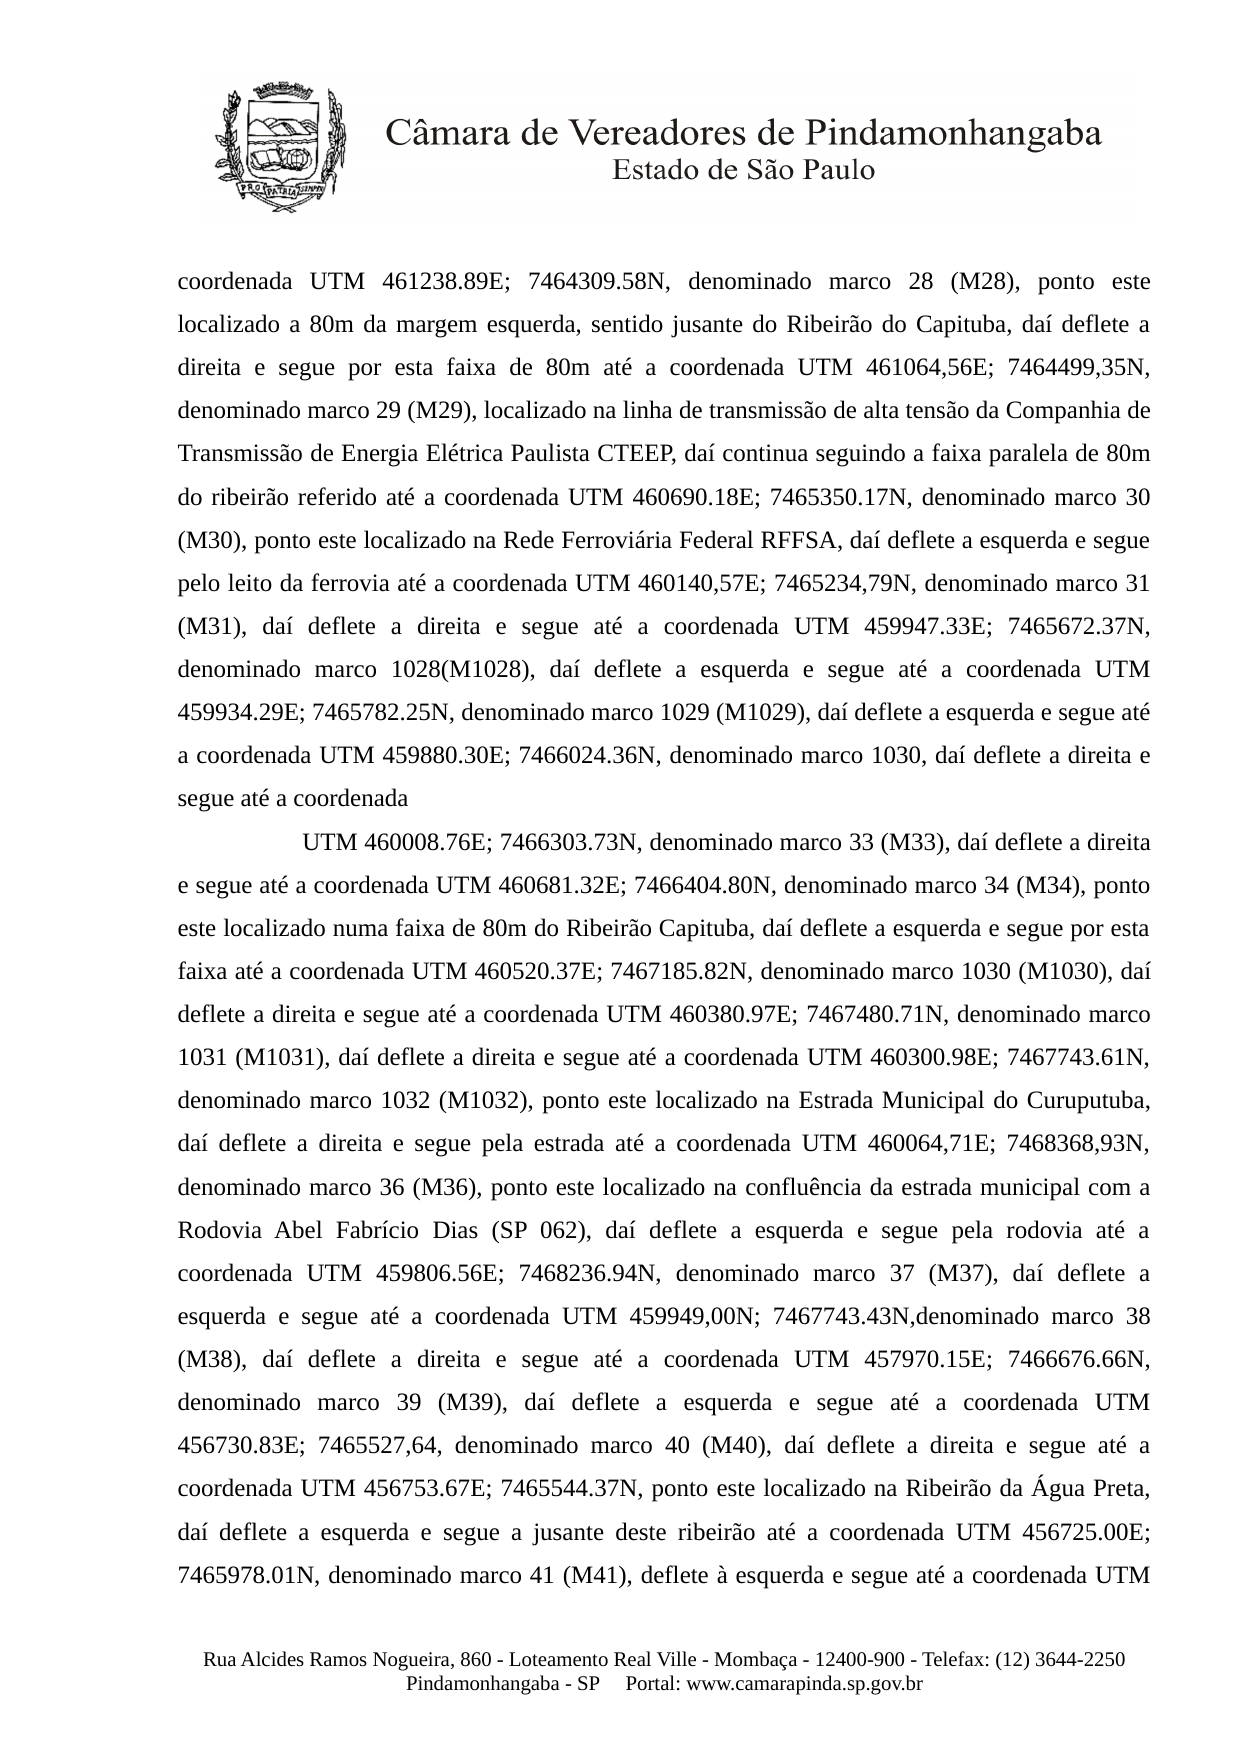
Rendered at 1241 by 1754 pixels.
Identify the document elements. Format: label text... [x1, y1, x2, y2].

text UTM 460008.76E; 7466303.73N, denominado marco 33 (M33), daí deflete a direita e segue até a coordenada UTM 460681.32E; 7466404.80N, denominado marco 34 (M34), ponto este localizado numa faixa de 80m do Ribeirão Capituba, daí deflete a esquerda e segue por esta faixa até a coordenada UTM 460520.37E; 7467185.82N, denominado marco 1030 (M1030), daí deflete a direita e segue até a coordenada UTM 460380.97E; 7467480.71N, denominado marco 1031 (M1031), daí deflete a direita e segue até a coordenada UTM 460300.98E; 7467743.61N, denominado marco 1032 (M1032), ponto este localizado na Estrada Municipal do Curuputuba, daí deflete a direita e segue pela estrada até a coordenada UTM 460064,71E; 7468368,93N, denominado marco 36 (M36), ponto este localizado na confluência da estrada municipal com a Rodovia Abel Fabrício Dias (SP 062), daí deflete a esquerda e segue pela rodovia até a coordenada UTM 459806.56E; 7468236.94N, denominado marco 37 (M37), daí deflete a esquerda e segue até a coordenada UTM 459949,00N; 7467743.43N,denominado marco 38 (M38), daí deflete a direita e segue até a coordenada UTM 457970.15E; 7466676.66N, denominado marco 39 (M39), daí deflete a esquerda e segue até a coordenada UTM 456730.83E; 7465527,64, denominado marco 40 (M40), daí deflete a direita e segue até a coordenada UTM 456753.67E; 7465544.37N, ponto este localizado na Ribeirão da Água Preta, daí deflete a esquerda e segue a jusante deste ribeirão até a coordenada UTM 456725.00E; 7465978.01N, denominado marco 41 (M41), deflete à esquerda e segue até a coordenada UTM [177, 827, 1152, 1588]
text coordenada UTM 461238.89E; 7464309.58N, denominado marco 28 (M28), ponto este localizado a 80m da margem esquerda, sentido jusante do Ribeirão do Capituba, daí deflete a direita e segue por esta faixa de 80m até a coordenada UTM 461064,56E; 7464499,35N, denominado marco 29 (M29), localizado na linha de transmissão de alta tensão da Companhia de Transmissão de Energia Elétrica Paulista CTEEP, daí continua seguindo a faixa paralela de 80m do ribeirão referido até a coordenada UTM 460690.18E; 7465350.17N, denominado marco 30 (M30), ponto este localizado na Rede Ferroviária Federal RFFSA, daí deflete a esquerda e segue pelo leito da ferrovia até a coordenada UTM 460140,57E; 7465234,79N, denominado marco 31 (M31), daí deflete a direita e segue até a coordenada UTM 459947.33E; 7465672.37N, denominado marco 1028(M1028), daí deflete a esquerda e segue até a coordenada UTM 459934.29E; 7465782.25N, denominado marco 1029 (M1029), daí deflete a esquerda e segue até a coordenada UTM 459880.30E; 7466024.36N, denominado marco 1030, daí deflete a direita e segue até a coordenada [177, 266, 1152, 812]
picture [193, 68, 1135, 228]
